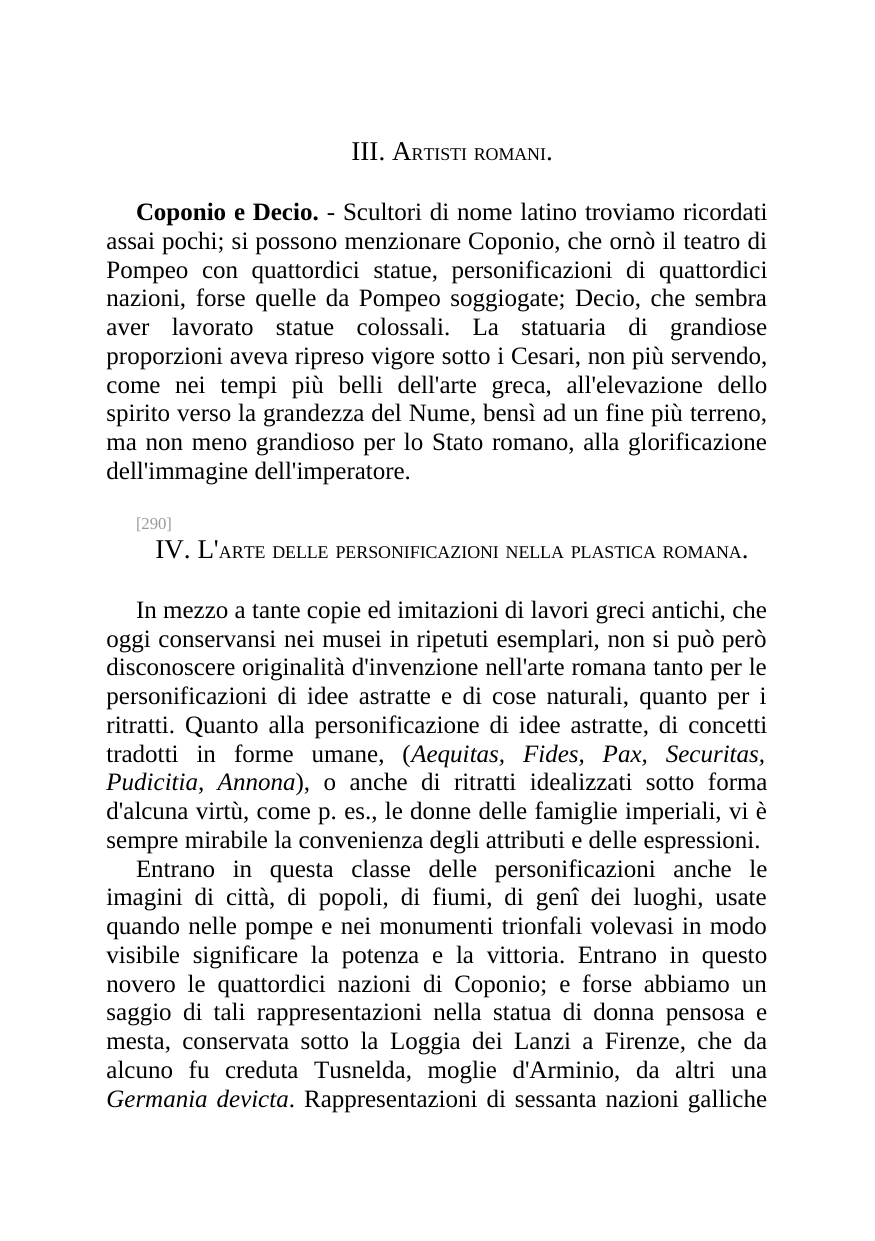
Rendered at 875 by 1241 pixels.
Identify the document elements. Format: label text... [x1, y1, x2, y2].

text Entrano in questa classe delle personificazioni anche le imagini di città, di popoli, di fiumi, di genî dei luoghi, usate quando nelle pompe e nei monumenti trionfali volevasi in modo visibile significare la potenza e la vittoria. Entrano in questo novero le quattordici nazioni di Coponio; e forse abbiamo un saggio di tali rappresentazioni nella statua di donna pensosa e mesta, conservata sotto la Loggia dei Lanzi a Firenze, che da alcuno fu creduta Tusnelda, moglie d'Arminio, da altri una Germania devicta. Rappresentazioni di sessanta nazioni galliche [106, 854, 768, 1112]
text In mezzo a tante copie ed imitazioni di lavori greci antichi, che oggi conservansi nei musei in ripetuti esemplari, non si può però disconoscere originalità d'invenzione nell'arte romana tanto per le personificazioni di idee astratte e di cose naturali, quanto per i ritratti. Quanto alla personificazione di idee astratte, di concetti tradotti in forme umane, (Aequitas, Fides, Pax, Securitas, Pudicitia, Annona), o anche di ritratti idealizzati sotto forma d'alcuna virtù, come p. es., le donne delle famiglie imperiali, vi è sempre mirabile la convenienza degli attributi e delle espressioni. [106, 595, 768, 854]
subtitle III. Artisti romani. [106, 135, 768, 166]
subtitle IV. L'arte delle personificazioni nella plastica romana. [106, 533, 768, 564]
text [290] [106, 513, 768, 533]
text Coponio e Decio. - Scultori di nome latino troviamo ricordati assai pochi; si possono menzionare Coponio, che ornò il teatro di Pompeo con quattordici statue, personificazioni di quattordici nazioni, forse quelle da Pompeo soggiogate; Decio, che sembra aver lavorato statue colossali. La statuaria di grandiose proporzioni aveva ripreso vigore sotto i Cesari, non più servendo, come nei tempi più belli dell'arte greca, all'elevazione dello spirito verso la grandezza del Nume, bensì ad un fine più terreno, ma non meno grandioso per lo Stato romano, alla glorificazione dell'immagine dell'imperatore. [106, 197, 768, 485]
